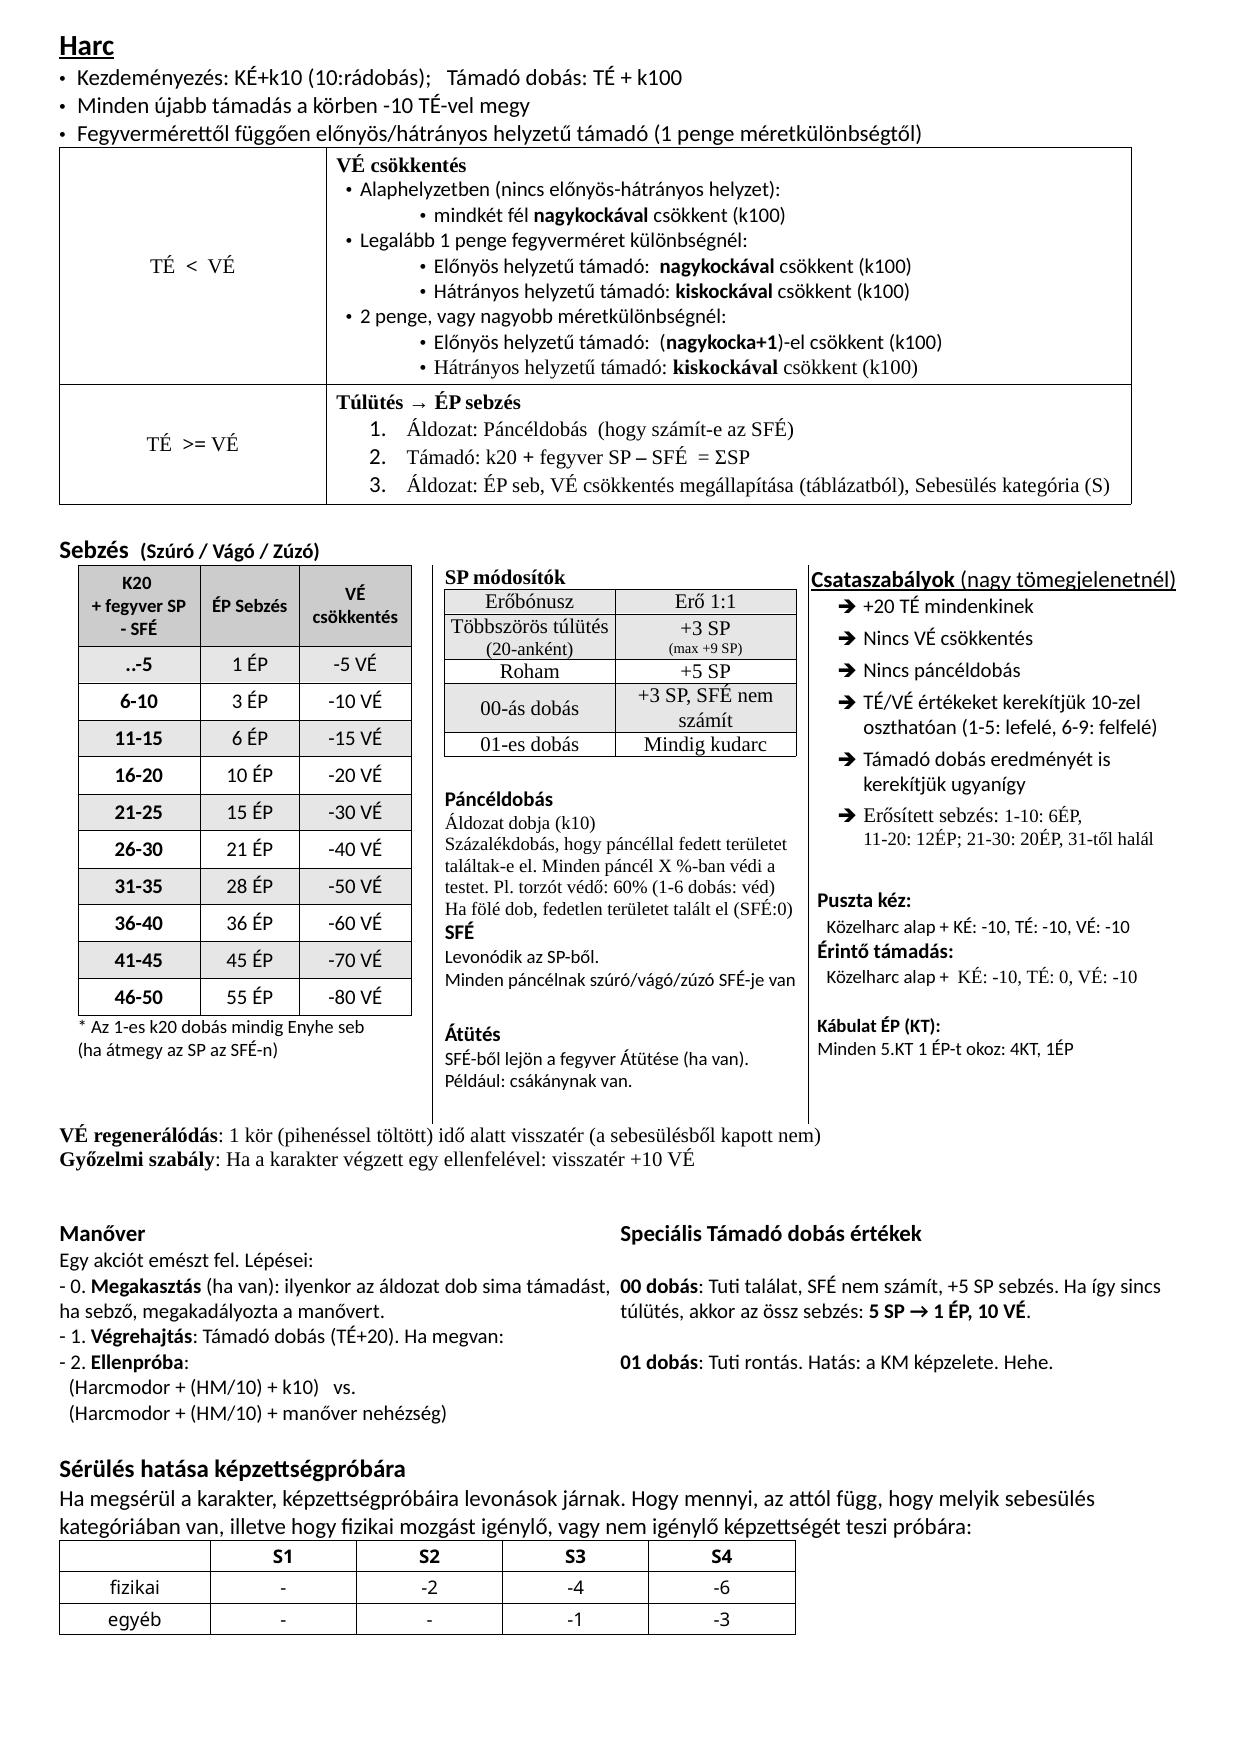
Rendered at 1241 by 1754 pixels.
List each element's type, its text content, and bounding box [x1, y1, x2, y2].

table_header Erőbónusz [445, 590, 615, 613]
table_cell 15 ÉP [201, 795, 299, 830]
table_cell +3 SP (max +9 SP) [616, 615, 796, 659]
table_cell -30 VÉ [300, 795, 411, 830]
table_cell 01-es dobás [445, 733, 615, 756]
table_cell -6 [649, 1572, 795, 1603]
text (Harcmodor + (HM/10) + k10) vs. [59, 1374, 620, 1400]
table_cell -60 VÉ [300, 905, 411, 941]
text - 1. Végrehajtás: Támadó dobás (TÉ+20). Ha megvan: [59, 1324, 620, 1349]
text VÉ regenerálódás: 1 kör (pihenéssel töltött) idő alatt visszatér (a sebesülésből kapott nem) [59, 1123, 1181, 1147]
text Sérülés hatása képzettségpróbára [59, 1453, 1181, 1484]
table_cell Többszörös túlütés (20-anként) [445, 615, 615, 659]
table_header S4 [649, 1541, 795, 1571]
text Csataszabályok (nagy tömegjelenetnél) [811, 565, 1181, 593]
table_cell -15 VÉ [300, 721, 411, 756]
table_cell 00-ás dobás [445, 684, 615, 732]
list Fegyvermérettől függően előnyös/hátrányos helyzetű támadó (1 penge méretkülönbségtől) [59, 119, 1181, 147]
table_cell 6 ÉP [201, 721, 299, 756]
table_cell -4 [503, 1572, 648, 1603]
table_cell - [211, 1604, 356, 1634]
table_header K20 + fegyver SP - SFÉ [79, 566, 200, 646]
table_cell - [357, 1604, 502, 1634]
text Levonódik az SP-ből. [444, 945, 800, 968]
table_cell -10 VÉ [300, 684, 411, 719]
table_header ÉP Sebzés [201, 566, 299, 646]
table_cell 28 ÉP [201, 869, 299, 904]
text Érintő támadás: Közelharc alap + KÉ: -10, TÉ: 0, VÉ: -10 [817, 938, 1181, 989]
table_header S1 [211, 1541, 356, 1571]
table_cell -1 [503, 1604, 648, 1634]
table_cell 46-50 [79, 979, 200, 1015]
table_cell -20 VÉ [300, 757, 411, 793]
list Minden újabb támadás a körben -10 TÉ-vel megy [59, 91, 1181, 119]
table_cell 11-15 [79, 721, 200, 756]
table_cell +3 SP, SFÉ nem számít [616, 684, 796, 732]
text SFÉ-ből lejön a fegyver Átütése (ha van). Például: csákánynak van. [444, 1047, 800, 1093]
table_cell -40 VÉ [300, 831, 411, 867]
text 00 dobás: Tuti találat, SFÉ nem számít, +5 SP sebzés. Ha így sincs túlütés, akkor az össz sebzés: 5 SP → 1 ÉP, 10 VÉ. [620, 1273, 1181, 1324]
text Győzelmi szabály: Ha a karakter végzett egy ellenfelével: visszatér +10 VÉ [59, 1147, 1181, 1171]
list Nincs páncéldobás [837, 657, 1181, 682]
table_cell Mindig kudarc [616, 733, 796, 756]
table_cell +5 SP [616, 660, 796, 683]
table_header VÉ csökkentés Alaphelyzetben (nincs előnyös-hátrányos helyzet): mindkét fél nagykockával csökkent (k100) Legalább 1 penge fegyverméret különbségnél: Előnyös helyzetű támadó: nagykockával csökkent (k100) Hátrányos helyzetű támadó: kiskockával csökkent (k100) 2 penge, vagy nagyobb méretkülönbségnél: Előnyös helyzetű támadó: (nagykocka+1)-el csökkent (k100) Hátrányos helyzetű támadó: kiskockával csökkent (k100) [327, 148, 1131, 384]
text (Harcmodor + (HM/10) + manőver nehézség) [59, 1400, 620, 1425]
table_cell fizikai [60, 1572, 210, 1603]
table_cell TÉ >= VÉ [60, 385, 326, 504]
table_cell Túlütés → ÉP sebzés Áldozat: Páncéldobás (hogy számít-e az SFÉ) Támadó: k20 + fegyver SP – SFÉ = ΣSP Áldozat: ÉP seb, VÉ csökkentés megállapítása (táblázatból), Sebesülés kategória (S) [327, 385, 1131, 504]
text * Az 1-es k20 dobás mindig Enyhe seb [59, 1015, 429, 1038]
table_cell 3 ÉP [201, 684, 299, 719]
text Egy akciót emészt fel. Lépései: [59, 1247, 620, 1273]
table_header VÉ csökkentés [300, 566, 411, 646]
text (ha átmegy az SP az SFÉ-n) [59, 1038, 429, 1061]
table_cell 10 ÉP [201, 757, 299, 793]
table_cell 36 ÉP [201, 905, 299, 941]
text Minden 5.KT 1 ÉP-t okoz: 4KT, 1ÉP [817, 1037, 1181, 1060]
text SFÉ [444, 919, 800, 945]
table_cell -80 VÉ [300, 979, 411, 1015]
table_cell egyéb [60, 1604, 210, 1634]
text Áldozat dobja (k10) Százalékdobás, hogy páncéllal fedett területet találtak-e el. Minden páncél X %-ban védi a testet. Pl. torzót védő: 60% (1-6 dobás: véd) Ha fölé dob, fedetlen területet talált el (SFÉ:0) [444, 812, 800, 919]
list +20 TÉ mindenkinek [837, 593, 1181, 619]
text Páncéldobás [444, 786, 800, 812]
table_header S3 [503, 1541, 648, 1571]
table_cell 6-10 [79, 684, 200, 719]
text Ha megsérül a karakter, képzettségpróbáira levonások járnak. Hogy mennyi, az attól függ, hogy melyik sebesülés kategóriában van, illetve hogy fizikai mozgást igénylő, vagy nem igénylő képzettségét teszi próbára: [59, 1484, 1181, 1540]
text Sebzés (Szúró / Vágó / Zúzó) [59, 535, 1181, 565]
table_cell -2 [357, 1572, 502, 1603]
text 01 dobás: Tuti rontás. Hatás: a KM képzelete. Hehe. [620, 1349, 1181, 1374]
table_cell -70 VÉ [300, 942, 411, 978]
text Minden páncélnak szúró/vágó/zúzó SFÉ-je van [444, 968, 800, 991]
text SP módosítók [444, 565, 805, 589]
text Kábulat ÉP (KT): [817, 1014, 1181, 1037]
table_cell ..-5 [79, 647, 200, 682]
table_header TÉ < VÉ [60, 148, 326, 384]
text - 0. Megakasztás (ha van): ilyenkor az áldozat dob sima támadást, ha sebző, megakadályozta a manővert. [59, 1273, 620, 1324]
table_cell -3 [649, 1604, 795, 1634]
table_cell Roham [445, 660, 615, 683]
text Speciális Támadó dobás értékek [620, 1219, 1181, 1247]
table_cell 36-40 [79, 905, 200, 941]
table_cell 16-20 [79, 757, 200, 793]
table_cell 1 ÉP [201, 647, 299, 682]
text Manőver [59, 1219, 620, 1247]
table_cell 26-30 [79, 831, 200, 867]
text Harc [59, 27, 1181, 63]
table_cell 21-25 [79, 795, 200, 830]
text Átütés [444, 1021, 800, 1047]
text Puszta kéz: Közelharc alap + KÉ: -10, TÉ: -10, VÉ: -10 [817, 887, 1181, 938]
table_cell 55 ÉP [201, 979, 299, 1015]
table_header S2 [357, 1541, 502, 1571]
table_cell 45 ÉP [201, 942, 299, 978]
list Nincs VÉ csökkentés [837, 625, 1181, 651]
table_cell -5 VÉ [300, 647, 411, 682]
table_cell - [211, 1572, 356, 1603]
text - 2. Ellenpróba: [59, 1349, 620, 1374]
list Kezdeményezés: KÉ+k10 (10:rádobás); Támadó dobás: TÉ + k100 [59, 63, 1181, 91]
list TÉ/VÉ értékeket kerekítjük 10-zel oszthatóan (1-5: lefelé, 6-9: felfelé) [837, 689, 1181, 740]
table_cell -50 VÉ [300, 869, 411, 904]
list Támadó dobás eredményét is kerekítjük ugyanígy [837, 746, 1181, 797]
table_header Erő 1:1 [616, 590, 796, 613]
table_header [60, 1541, 210, 1571]
list Erősített sebzés: 1-10: 6ÉP, 11-20: 12ÉP; 21-30: 20ÉP, 31-től halál [837, 803, 1181, 849]
table_cell 41-45 [79, 942, 200, 978]
table_cell 31-35 [79, 869, 200, 904]
table_cell 21 ÉP [201, 831, 299, 867]
